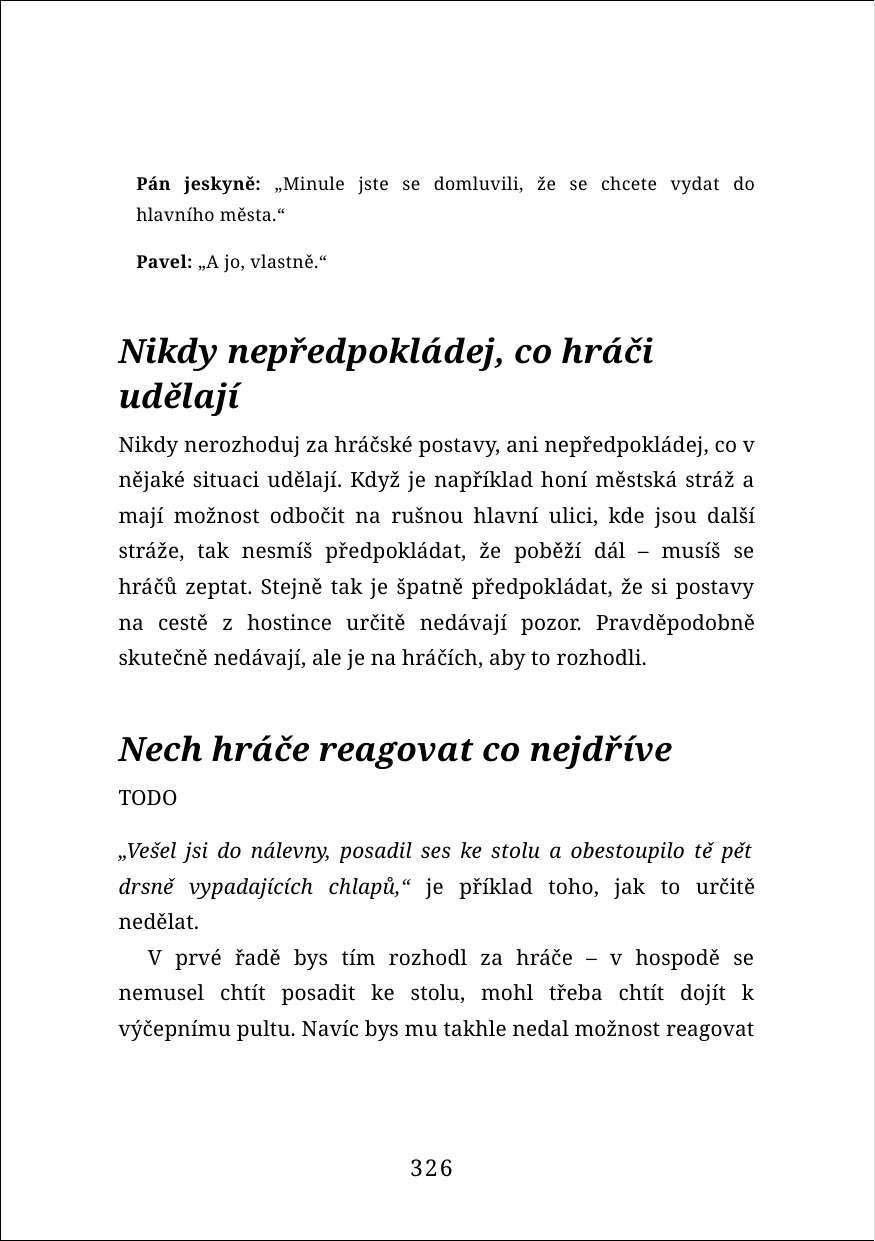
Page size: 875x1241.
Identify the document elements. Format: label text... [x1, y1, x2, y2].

subtitle Nikdy nepředpokládej, co hráči udělají [118, 327, 756, 418]
text „Vešel jsi do nálevny, posadil ses ke stolu a obestoupilo tě pět drsně vypadajících chlapů,“ je příklad toho, jak to určitě nedělat. V prvé řadě bys tím rozhodl za hráče – v hospodě se nemusel chtít posadit ke stolu, mohl třeba chtít dojít k výčepnímu pultu. Navíc bys mu takhle nedal možnost reagovat [118, 836, 756, 1042]
text Nikdy nerozhoduj za hráčské postavy, ani nepředpokládej, co v nějaké situaci udělají. Když je například honí městská stráž a mají možnost odbočit na rušnou hlavní ulici, kde jsou další stráže, tak nesmíš předpokládat, že poběží dál – musíš se hráčů zeptat. Stejně tak je špatně předpokládat, že si postavy na cestě z hostince určitě nedávají pozor. Pravděpodobně skutečně nedávají, ale je na hráčích, aby to rozhodli. [118, 430, 756, 672]
text Pavel: „A jo, vlastně.“ [136, 250, 756, 274]
subtitle Nech hráče reagovat co nejdříve [118, 726, 756, 771]
text TODO [118, 783, 756, 812]
text Pán jeskyně: „Minule jste se domluvili, že se chcete vydat do hlavního města.“ [136, 172, 756, 226]
